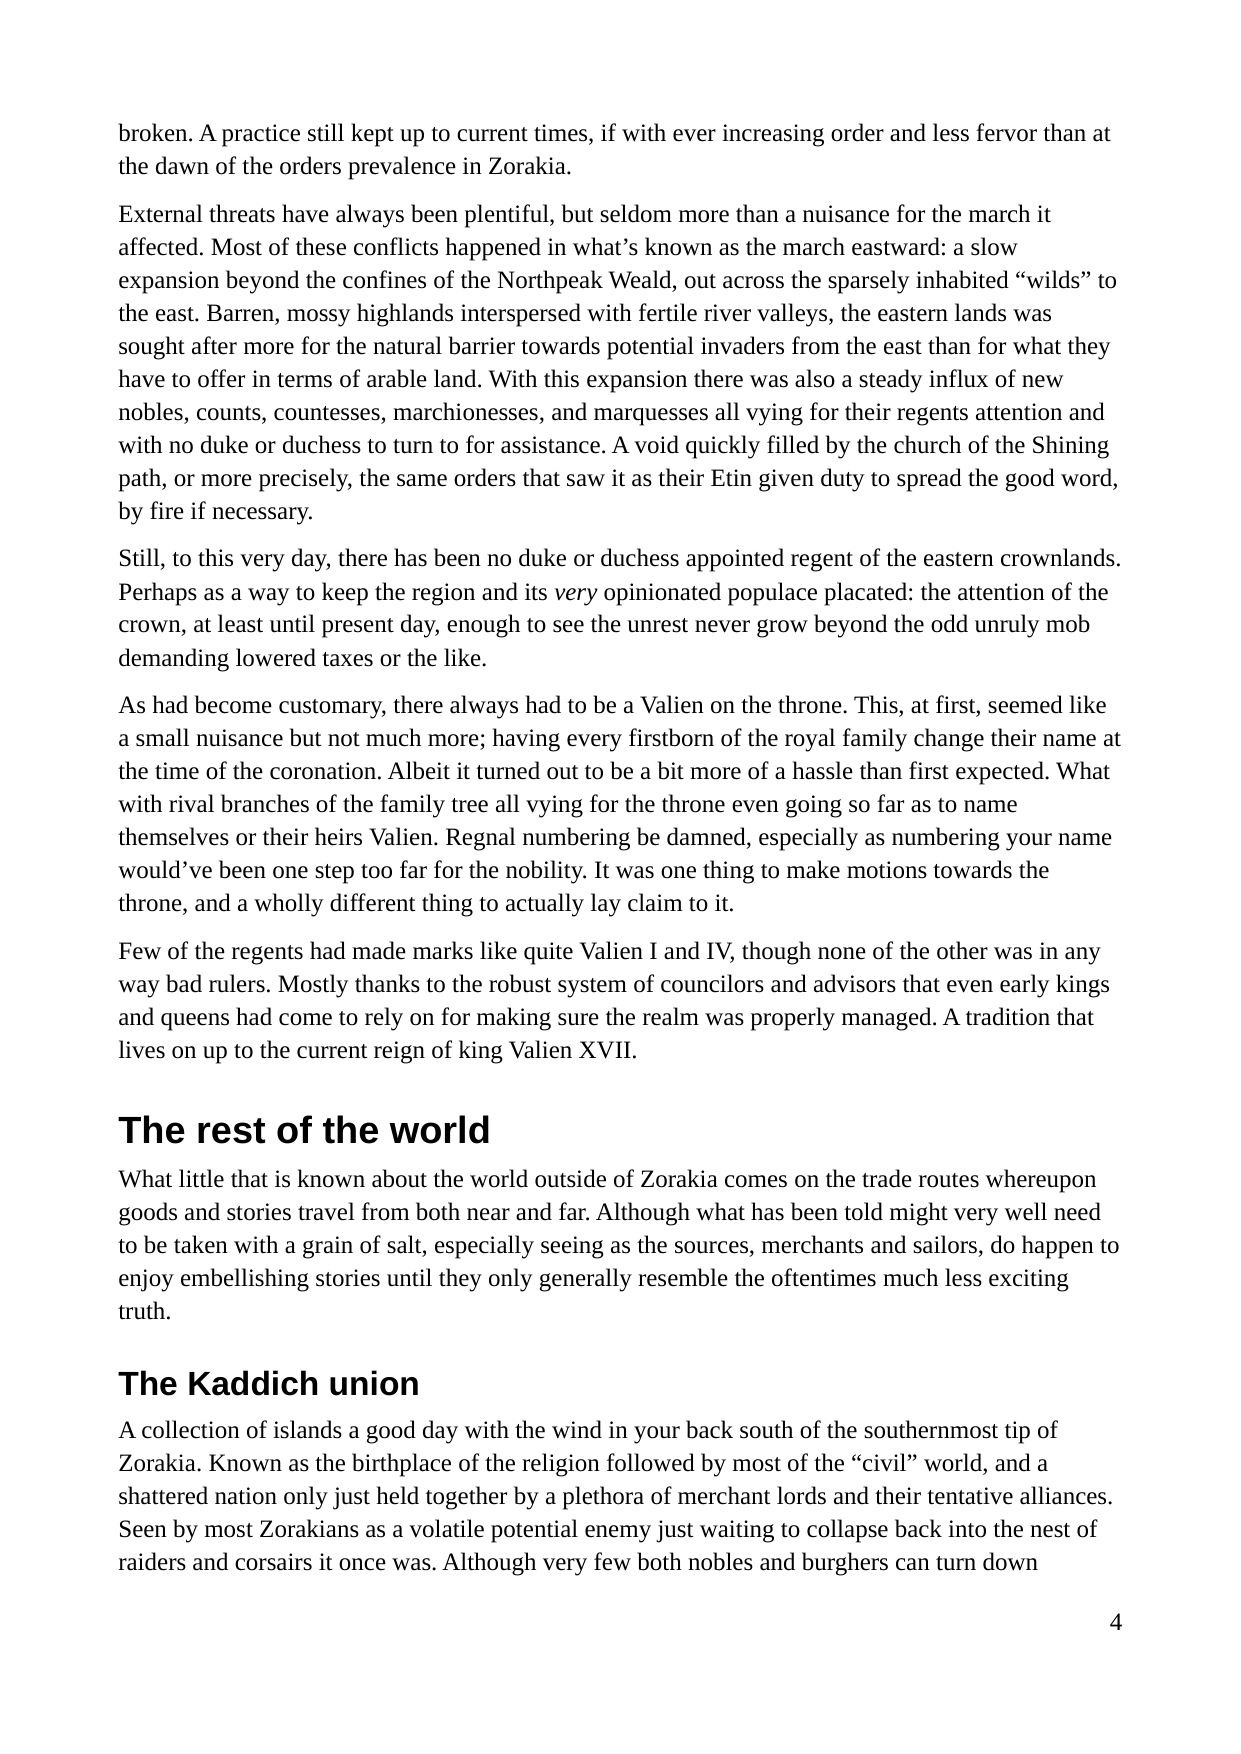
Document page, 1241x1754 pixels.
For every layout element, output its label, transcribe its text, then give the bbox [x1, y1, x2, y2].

text broken. A practice still kept up to current times, if with ever increasing order and less fervor than at the dawn of the orders prevalence in Zorakia. [118, 118, 1122, 180]
text As had become customary, there always had to be a Valien on the throne. This, at first, seemed like a small nuisance but not much more; having every firstborn of the royal family change their name at the time of the coronation. Albeit it turned out to be a bit more of a hassle than first expected. What with rival branches of the family tree all vying for the throne even going so far as to name themselves or their heirs Valien. Regnal numbering be damned, especially as numbering your name would’ve been one step too far for the nobility. It was one thing to make motions towards the throne, and a wholly different thing to actually lay claim to it. [118, 690, 1122, 917]
text Still, to this very day, there has been no duke or duchess appointed regent of the eastern crownlands. Perhaps as a way to keep the region and its very opinionated populace placated: the attention of the crown, at least until present day, enough to see the unrest never grow beyond the odd unruly mob demanding lowered taxes or the like. [118, 543, 1122, 671]
text What little that is known about the world outside of Zorakia comes on the trade routes whereupon goods and stories travel from both near and far. Although what has been told might very well need to be taken with a grain of salt, especially seeing as the sources, merchants and sailors, do happen to enjoy embellishing stories until they only generally resemble the oftentimes much less exciting truth. [118, 1164, 1122, 1324]
text Few of the regents had made marks like quite Valien I and IV, though none of the other was in any way bad rulers. Mostly thanks to the robust system of councilors and advisors that even early kings and queens had come to rely on for making sure the realm was properly managed. A tradition that lives on up to the current reign of king Valien XVII. [118, 936, 1122, 1064]
text External threats have always been plentiful, but seldom more than a nuisance for the march it affected. Most of these conflicts happened in what’s known as the march eastward: a slow expansion beyond the confines of the Northpeak Weald, out across the sparsely inhabited “wilds” to the east. Barren, mossy highlands interspersed with fertile river valleys, the eastern lands was sought after more for the natural barrier towards potential invaders from the east than for what they have to offer in terms of arable land. With this expansion there was also a steady influx of new nobles, counts, countesses, marchionesses, and marquesses all vying for their regents attention and with no duke or duchess to turn to for assistance. A void quickly filled by the church of the Shining path, or more precisely, the same orders that saw it as their Etin given duty to spread the good word, by fire if necessary. [118, 199, 1122, 525]
text A collection of islands a good day with the wind in your back south of the southernmost tip of Zorakia. Known as the birthplace of the religion followed by most of the “civil” world, and a shattered nation only just held together by a plethora of merchant lords and their tentative alliances. Seen by most Zorakians as a volatile potential enemy just waiting to collapse back into the nest of raiders and corsairs it once was. Although very few both nobles and burghers can turn down [118, 1415, 1122, 1576]
subtitle The Kaddich union [118, 1364, 1122, 1403]
subtitle The rest of the world [118, 1108, 1122, 1151]
